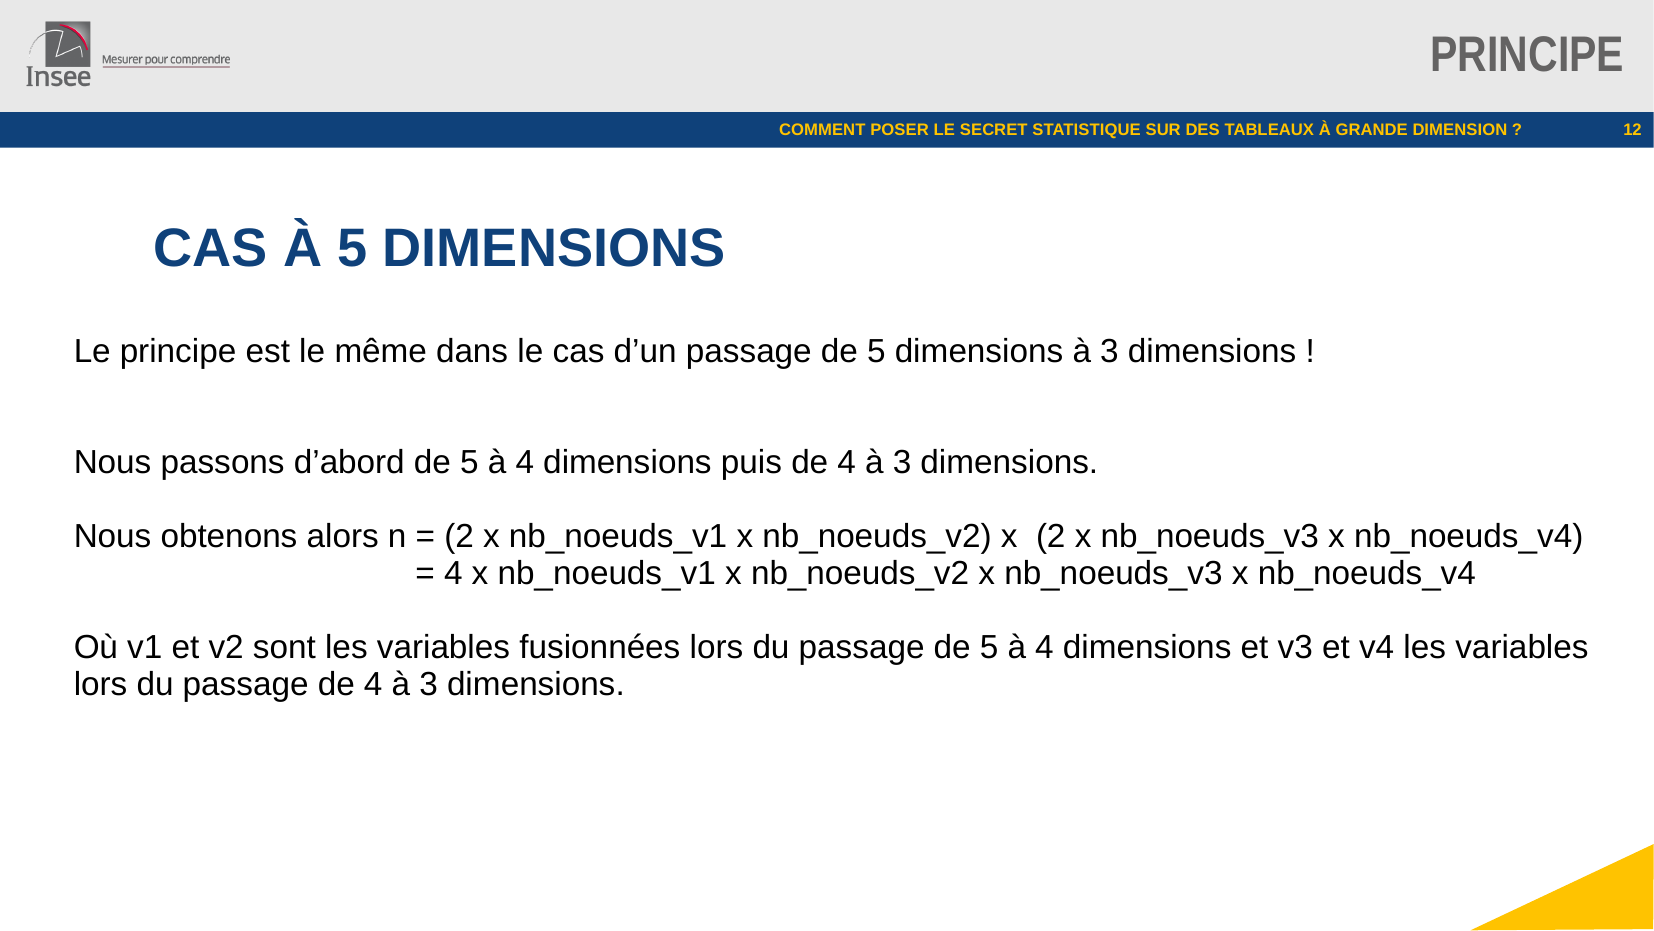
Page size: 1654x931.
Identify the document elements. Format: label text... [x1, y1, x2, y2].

picture [23, 0, 230, 89]
title Principe [265, 0, 1625, 107]
text_box Le principe est le même dans le cas d’un passage de 5 dimensions à 3 dimensions ! Nous passons d’abord de 5 à 4 dimensions puis de 4 à 3 dimensions. Nous obtenons alors n = (2 x nb_noeuds_v1 x nb_noeuds_v2) x (2 x nb_noeuds_v3 x nb_noeuds_v4) = 4 x nb_noeuds_v1 x nb_noeuds_v2 x nb_noeuds_v3 x nb_noeuds_v4 Où v1 et v2 sont les variables fusionnées lors du passage de 5 à 4 dimensions et v3 et v4 les variables lors du passage de 4 à 3 dimensions. [59, 324, 1625, 859]
list Cas à 5 dimensions [82, 217, 1571, 296]
